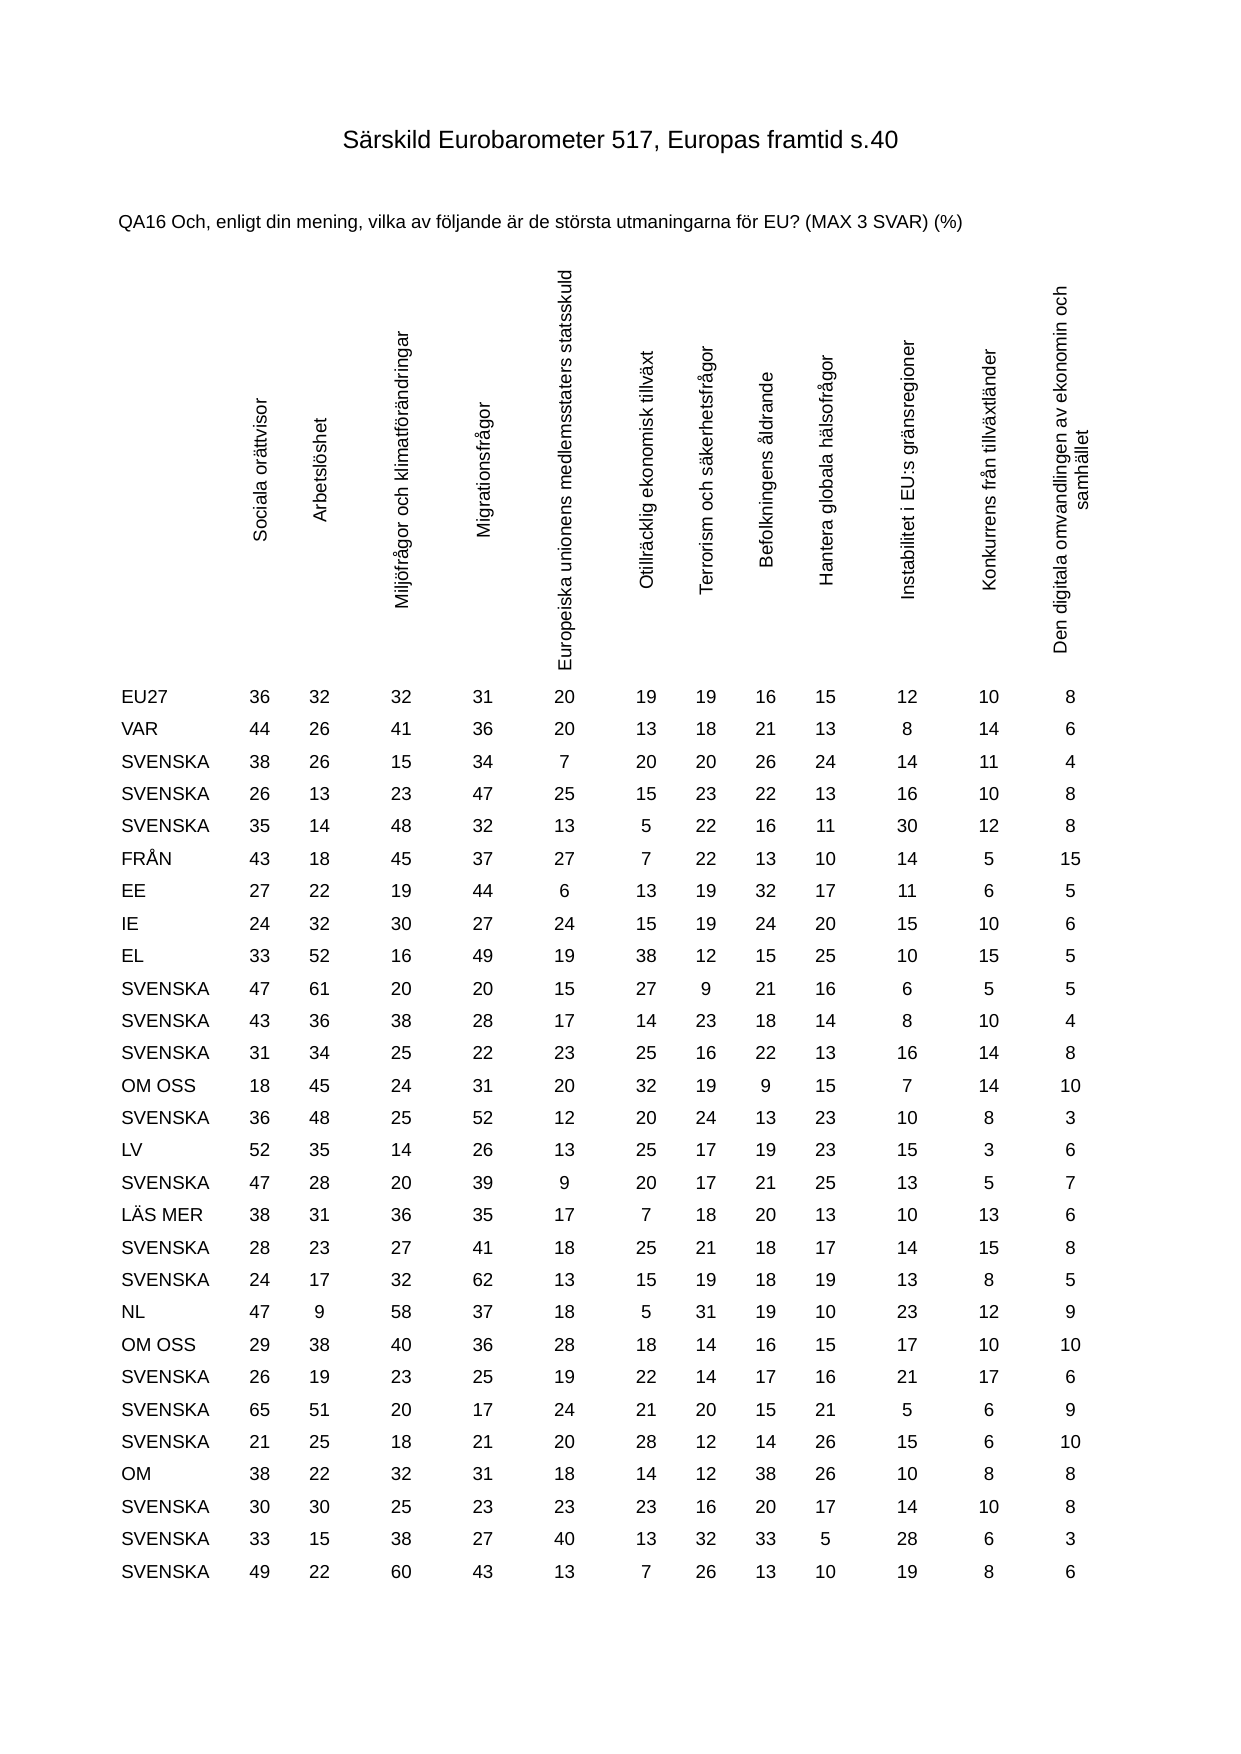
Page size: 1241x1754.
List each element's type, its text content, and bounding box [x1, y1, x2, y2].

table_cell 13 [513, 810, 616, 842]
table_cell 47 [453, 778, 512, 810]
table_cell EE [118, 875, 229, 907]
table_cell 20 [676, 1393, 736, 1425]
table_cell 27 [453, 907, 512, 939]
table_cell 15 [1019, 842, 1122, 875]
table_cell 32 [616, 1069, 676, 1101]
table_header Europeiska unionens medlemsstaters statsskuld [513, 260, 616, 680]
table_cell 21 [676, 1231, 736, 1263]
table_cell 34 [453, 745, 512, 777]
table_cell 20 [676, 745, 736, 777]
table_cell 7 [513, 745, 616, 777]
table_cell 23 [349, 1361, 453, 1393]
table_cell 36 [453, 713, 512, 745]
table_cell 20 [349, 1166, 453, 1199]
table_cell 30 [855, 810, 959, 842]
table_cell 19 [290, 1361, 349, 1393]
table_cell 52 [290, 940, 349, 972]
table_cell 35 [230, 810, 289, 842]
table_cell SVENSKA [118, 1490, 229, 1523]
table_cell 5 [1019, 1264, 1122, 1296]
table_cell 29 [230, 1328, 289, 1361]
table_cell 6 [1019, 1199, 1122, 1231]
table_cell 20 [616, 1166, 676, 1199]
table_cell 44 [230, 713, 289, 745]
table_cell 43 [230, 1004, 289, 1037]
table_cell 10 [855, 940, 959, 972]
table_cell 18 [230, 1069, 289, 1101]
table_cell 23 [616, 1490, 676, 1523]
table_cell 18 [736, 1264, 795, 1296]
table_cell 10 [959, 1004, 1018, 1037]
table_cell 23 [855, 1296, 959, 1328]
table_cell SVENSKA [118, 1264, 229, 1296]
table_cell 13 [855, 1166, 959, 1199]
table_cell 23 [453, 1490, 512, 1523]
table_cell 13 [616, 1523, 676, 1555]
table_cell 14 [349, 1134, 453, 1166]
table_cell 28 [513, 1328, 616, 1361]
table_cell 22 [290, 1555, 349, 1587]
table_cell 14 [676, 1361, 736, 1393]
table_cell 18 [349, 1425, 453, 1458]
table_cell 8 [855, 1004, 959, 1037]
table_cell 25 [616, 1037, 676, 1069]
table_cell 22 [676, 842, 736, 875]
table_cell 24 [513, 1393, 616, 1425]
table_cell 13 [616, 713, 676, 745]
table_cell 35 [453, 1199, 512, 1231]
table_cell 30 [290, 1490, 349, 1523]
table_cell 26 [795, 1425, 855, 1458]
table_cell 15 [855, 1425, 959, 1458]
table_cell 16 [676, 1490, 736, 1523]
table_cell 8 [959, 1555, 1018, 1587]
table_cell 10 [1019, 1425, 1122, 1458]
table_cell 12 [959, 1296, 1018, 1328]
table_cell 19 [616, 680, 676, 713]
table_cell 15 [855, 907, 959, 939]
table_cell 19 [349, 875, 453, 907]
table_cell 25 [290, 1425, 349, 1458]
table_cell 39 [453, 1166, 512, 1199]
table_cell 47 [230, 972, 289, 1004]
table_cell 33 [230, 1523, 289, 1555]
table_cell 11 [855, 875, 959, 907]
table_cell 25 [795, 940, 855, 972]
table_cell 24 [230, 907, 289, 939]
table_cell 51 [290, 1393, 349, 1425]
table_cell 19 [676, 1069, 736, 1101]
table_cell EU27 [118, 680, 229, 713]
table_cell 62 [453, 1264, 512, 1296]
table_cell 26 [795, 1458, 855, 1490]
table_cell 32 [349, 680, 453, 713]
table_cell 5 [1019, 972, 1122, 1004]
table_cell OM OSS [118, 1069, 229, 1101]
table_cell 49 [230, 1555, 289, 1587]
table_cell 19 [736, 1296, 795, 1328]
table_cell 15 [736, 1393, 795, 1425]
table_cell NL [118, 1296, 229, 1328]
table_cell 16 [676, 1037, 736, 1069]
table_cell 12 [855, 680, 959, 713]
table_cell 19 [513, 1361, 616, 1393]
table_cell 14 [616, 1004, 676, 1037]
table_cell 20 [736, 1199, 795, 1231]
table_cell 21 [616, 1393, 676, 1425]
table_cell 7 [855, 1069, 959, 1101]
table_cell 25 [513, 778, 616, 810]
table_cell FRÅN [118, 842, 229, 875]
table_cell 22 [290, 1458, 349, 1490]
table_header Otillräcklig ekonomisk tillväxt [616, 260, 676, 680]
table_cell 31 [453, 1458, 512, 1490]
table_cell 8 [1019, 1037, 1122, 1069]
table_cell 13 [513, 1134, 616, 1166]
table_cell 13 [616, 875, 676, 907]
table_cell 5 [616, 810, 676, 842]
table_cell 41 [349, 713, 453, 745]
table_cell 38 [736, 1458, 795, 1490]
table_cell SVENSKA [118, 1004, 229, 1037]
table_cell 17 [736, 1361, 795, 1393]
table_cell 5 [959, 842, 1018, 875]
table_cell 38 [349, 1523, 453, 1555]
table_cell 13 [855, 1264, 959, 1296]
table_cell 8 [1019, 1490, 1122, 1523]
table_cell 8 [959, 1264, 1018, 1296]
table_cell 9 [1019, 1393, 1122, 1425]
table_cell 15 [290, 1523, 349, 1555]
table_cell 8 [1019, 778, 1122, 810]
table_cell 5 [1019, 940, 1122, 972]
table_cell 10 [959, 680, 1018, 713]
table_cell 25 [795, 1166, 855, 1199]
table_cell 37 [453, 842, 512, 875]
table_cell 27 [513, 842, 616, 875]
table_cell 4 [1019, 1004, 1122, 1037]
table_header Konkurrens från tillväxtländer [959, 260, 1018, 680]
table_cell 43 [453, 1555, 512, 1587]
table_cell 40 [349, 1328, 453, 1361]
table_cell 6 [1019, 713, 1122, 745]
table_cell 38 [290, 1328, 349, 1361]
table_cell 7 [1019, 1166, 1122, 1199]
table_cell 8 [1019, 680, 1122, 713]
table_cell 18 [676, 1199, 736, 1231]
table_cell OM OSS [118, 1328, 229, 1361]
table_cell 15 [349, 745, 453, 777]
table_cell 12 [676, 1458, 736, 1490]
table_cell 7 [616, 842, 676, 875]
table_cell 24 [513, 907, 616, 939]
table_cell 20 [795, 907, 855, 939]
table_cell 16 [349, 940, 453, 972]
table_cell 14 [855, 1231, 959, 1263]
table_cell 5 [959, 1166, 1018, 1199]
table_cell 12 [513, 1101, 616, 1134]
table_cell 18 [736, 1004, 795, 1037]
table_cell 25 [349, 1101, 453, 1134]
table_cell 17 [676, 1166, 736, 1199]
table_cell 26 [290, 745, 349, 777]
table_cell 25 [616, 1231, 676, 1263]
table_cell 6 [1019, 1134, 1122, 1166]
table_cell 20 [513, 713, 616, 745]
table_cell 20 [513, 680, 616, 713]
table_cell 21 [795, 1393, 855, 1425]
table_cell 24 [736, 907, 795, 939]
table_cell 3 [1019, 1523, 1122, 1555]
table_cell 17 [855, 1328, 959, 1361]
table_header Sociala orättvisor [230, 260, 289, 680]
table_cell 26 [676, 1555, 736, 1587]
table_cell 35 [290, 1134, 349, 1166]
table_cell 19 [855, 1555, 959, 1587]
table_cell 26 [230, 778, 289, 810]
table_cell 11 [795, 810, 855, 842]
table_cell 17 [795, 1490, 855, 1523]
table_header Migrationsfrågor [453, 260, 512, 680]
table_cell 21 [736, 713, 795, 745]
table_cell VAR [118, 713, 229, 745]
table_cell 15 [616, 778, 676, 810]
table_cell 26 [453, 1134, 512, 1166]
table_cell 18 [616, 1328, 676, 1361]
table_cell 19 [676, 1264, 736, 1296]
table_cell 25 [453, 1361, 512, 1393]
table_cell 61 [290, 972, 349, 1004]
table_cell 10 [795, 842, 855, 875]
table_cell 38 [230, 745, 289, 777]
table_cell 32 [349, 1458, 453, 1490]
table_cell 31 [230, 1037, 289, 1069]
table_cell 13 [290, 778, 349, 810]
table_cell SVENSKA [118, 1037, 229, 1069]
table_cell 10 [959, 778, 1018, 810]
table_cell 24 [676, 1101, 736, 1134]
table_cell 13 [736, 1555, 795, 1587]
table_cell 22 [453, 1037, 512, 1069]
table_header Miljöfrågor och klimatförändringar [349, 260, 453, 680]
table_cell 12 [676, 940, 736, 972]
table_cell 20 [513, 1069, 616, 1101]
table_cell 10 [855, 1199, 959, 1231]
table_cell 32 [676, 1523, 736, 1555]
table_cell 19 [676, 907, 736, 939]
table_cell 14 [676, 1328, 736, 1361]
table_header Befolkningens åldrande [736, 260, 795, 680]
table_cell 36 [290, 1004, 349, 1037]
table_cell LÄS MER [118, 1199, 229, 1231]
table_cell 17 [513, 1004, 616, 1037]
table_cell 13 [795, 713, 855, 745]
table_cell 8 [1019, 810, 1122, 842]
table_cell 14 [855, 842, 959, 875]
table_cell 15 [855, 1134, 959, 1166]
table_cell 20 [453, 972, 512, 1004]
table_cell 18 [513, 1458, 616, 1490]
table_cell 14 [795, 1004, 855, 1037]
table_cell 14 [959, 713, 1018, 745]
table_cell 6 [855, 972, 959, 1004]
table_cell 25 [616, 1134, 676, 1166]
table_cell 13 [513, 1264, 616, 1296]
table_cell 27 [349, 1231, 453, 1263]
table_cell 32 [290, 907, 349, 939]
table_cell 9 [1019, 1296, 1122, 1328]
table_cell 18 [290, 842, 349, 875]
table_cell 11 [959, 745, 1018, 777]
table_cell 4 [1019, 745, 1122, 777]
table_cell 21 [230, 1425, 289, 1458]
table_cell 15 [513, 972, 616, 1004]
table_cell 49 [453, 940, 512, 972]
table_cell 13 [795, 1037, 855, 1069]
table_cell 33 [736, 1523, 795, 1555]
table_cell 19 [513, 940, 616, 972]
table_cell 22 [290, 875, 349, 907]
table_cell 28 [616, 1425, 676, 1458]
table_cell 13 [513, 1555, 616, 1587]
table_cell 28 [855, 1523, 959, 1555]
table_cell 13 [795, 778, 855, 810]
table_cell SVENSKA [118, 972, 229, 1004]
table_cell 32 [349, 1264, 453, 1296]
table_cell 27 [616, 972, 676, 1004]
table_cell 8 [855, 713, 959, 745]
table_cell 60 [349, 1555, 453, 1587]
table_cell 32 [453, 810, 512, 842]
table_cell 43 [230, 842, 289, 875]
table_cell 13 [959, 1199, 1018, 1231]
table_cell 38 [616, 940, 676, 972]
table_cell 15 [616, 907, 676, 939]
table_cell 30 [230, 1490, 289, 1523]
table_cell 52 [230, 1134, 289, 1166]
table_cell 17 [795, 875, 855, 907]
table_cell 45 [290, 1069, 349, 1101]
table_cell 37 [453, 1296, 512, 1328]
table_cell 6 [1019, 907, 1122, 939]
table_header Hantera globala hälsofrågor [795, 260, 855, 680]
table_cell 9 [513, 1166, 616, 1199]
table_cell 5 [1019, 875, 1122, 907]
table_cell 22 [736, 1037, 795, 1069]
table_header Den digitala omvandlingen av ekonomin och samhället [1019, 260, 1122, 680]
table_cell 10 [1019, 1069, 1122, 1101]
table_cell 6 [513, 875, 616, 907]
table_cell 24 [349, 1069, 453, 1101]
table_cell 24 [230, 1264, 289, 1296]
table_cell 65 [230, 1393, 289, 1425]
table_cell 36 [230, 680, 289, 713]
table_cell 18 [676, 713, 736, 745]
table_cell 26 [230, 1361, 289, 1393]
table_cell 21 [453, 1425, 512, 1458]
table_cell 34 [290, 1037, 349, 1069]
table_cell 23 [676, 1004, 736, 1037]
table_cell 20 [616, 745, 676, 777]
table_cell 19 [676, 875, 736, 907]
table_cell 14 [736, 1425, 795, 1458]
table_cell 10 [959, 1490, 1018, 1523]
table_cell 58 [349, 1296, 453, 1328]
table_cell 18 [513, 1296, 616, 1328]
table_cell 44 [453, 875, 512, 907]
table_cell 15 [795, 1069, 855, 1101]
table_cell 10 [959, 1328, 1018, 1361]
table_cell 5 [959, 972, 1018, 1004]
table_cell 16 [736, 810, 795, 842]
table_cell 41 [453, 1231, 512, 1263]
table_cell 17 [795, 1231, 855, 1263]
table_cell 20 [736, 1490, 795, 1523]
table_cell 17 [453, 1393, 512, 1425]
table_cell SVENSKA [118, 745, 229, 777]
table_cell OM [118, 1458, 229, 1490]
table_cell 18 [513, 1231, 616, 1263]
table_cell 5 [616, 1296, 676, 1328]
table_cell 31 [453, 680, 512, 713]
table_cell 31 [453, 1069, 512, 1101]
table_cell 15 [959, 940, 1018, 972]
table_cell 17 [959, 1361, 1018, 1393]
table_cell 23 [676, 778, 736, 810]
table_cell 38 [230, 1199, 289, 1231]
table_cell 17 [513, 1199, 616, 1231]
table_cell 10 [855, 1101, 959, 1134]
table_cell 15 [795, 680, 855, 713]
table_cell 14 [959, 1069, 1018, 1101]
table_cell 48 [290, 1101, 349, 1134]
table_cell 24 [795, 745, 855, 777]
table_cell 10 [1019, 1328, 1122, 1361]
table_cell 52 [453, 1101, 512, 1134]
table_cell 9 [676, 972, 736, 1004]
table_cell 20 [513, 1425, 616, 1458]
table_cell 19 [676, 680, 736, 713]
table_cell 6 [959, 1425, 1018, 1458]
table_cell 5 [795, 1523, 855, 1555]
table_cell 47 [230, 1296, 289, 1328]
table_cell 6 [959, 875, 1018, 907]
table_cell 32 [736, 875, 795, 907]
table_cell 8 [1019, 1231, 1122, 1263]
table_cell 13 [795, 1199, 855, 1231]
table_cell 47 [230, 1166, 289, 1199]
table_cell IE [118, 907, 229, 939]
table_cell 21 [855, 1361, 959, 1393]
table_cell 15 [795, 1328, 855, 1361]
table_cell SVENSKA [118, 1555, 229, 1587]
table_cell SVENSKA [118, 1361, 229, 1393]
table_cell 27 [453, 1523, 512, 1555]
table_cell 20 [616, 1101, 676, 1134]
table_cell SVENSKA [118, 1425, 229, 1458]
table_cell SVENSKA [118, 778, 229, 810]
table_cell 16 [736, 680, 795, 713]
table_header [118, 260, 229, 680]
table_cell 14 [290, 810, 349, 842]
table_cell 20 [349, 972, 453, 1004]
table_cell 16 [795, 972, 855, 1004]
table_cell 28 [230, 1231, 289, 1263]
table_cell 22 [616, 1361, 676, 1393]
table_cell 10 [795, 1555, 855, 1587]
table_cell 18 [736, 1231, 795, 1263]
table_cell 14 [855, 1490, 959, 1523]
table_cell 19 [736, 1134, 795, 1166]
table_cell 26 [290, 713, 349, 745]
table_cell 23 [290, 1231, 349, 1263]
table_cell 36 [453, 1328, 512, 1361]
table_cell 14 [616, 1458, 676, 1490]
table_cell 22 [736, 778, 795, 810]
table_cell 23 [513, 1490, 616, 1523]
table_cell 13 [736, 842, 795, 875]
table_cell 15 [959, 1231, 1018, 1263]
table_cell 38 [349, 1004, 453, 1037]
table_cell 36 [349, 1199, 453, 1231]
table_cell 25 [349, 1037, 453, 1069]
table_cell 9 [290, 1296, 349, 1328]
table_cell SVENSKA [118, 1166, 229, 1199]
table_cell 15 [736, 940, 795, 972]
table_cell 3 [1019, 1101, 1122, 1134]
table_cell 6 [959, 1523, 1018, 1555]
table_cell 14 [959, 1037, 1018, 1069]
table_cell 7 [616, 1555, 676, 1587]
table_cell 30 [349, 907, 453, 939]
table_cell 17 [290, 1264, 349, 1296]
table_cell 36 [230, 1101, 289, 1134]
table_cell 8 [1019, 1458, 1122, 1490]
table_cell 7 [616, 1199, 676, 1231]
table_cell 28 [290, 1166, 349, 1199]
table_cell 23 [795, 1101, 855, 1134]
table_cell 5 [855, 1393, 959, 1425]
table_cell 23 [513, 1037, 616, 1069]
table_cell 12 [959, 810, 1018, 842]
table_cell 23 [795, 1134, 855, 1166]
table_cell 6 [1019, 1555, 1122, 1587]
table_cell 28 [453, 1004, 512, 1037]
table_cell 16 [855, 1037, 959, 1069]
table_cell 16 [855, 778, 959, 810]
table_cell 38 [230, 1458, 289, 1490]
table_cell 27 [230, 875, 289, 907]
table_cell 3 [959, 1134, 1018, 1166]
table_cell 22 [676, 810, 736, 842]
table_cell 17 [676, 1134, 736, 1166]
table_cell 8 [959, 1101, 1018, 1134]
table_cell EL [118, 940, 229, 972]
table_cell 21 [736, 972, 795, 1004]
table_cell 26 [736, 745, 795, 777]
table_cell 10 [795, 1296, 855, 1328]
table_cell 16 [736, 1328, 795, 1361]
table_cell 31 [676, 1296, 736, 1328]
table_cell 15 [616, 1264, 676, 1296]
table_cell 9 [736, 1069, 795, 1101]
table_cell 6 [1019, 1361, 1122, 1393]
table_cell SVENSKA [118, 1231, 229, 1263]
table_cell 16 [795, 1361, 855, 1393]
table_cell LV [118, 1134, 229, 1166]
table_cell 10 [855, 1458, 959, 1490]
text QA16 Och, enligt din mening, vilka av följande är de största utmaningarna för EU? (MAX 3 SVAR) (%) [118, 211, 1122, 232]
table_cell SVENSKA [118, 1523, 229, 1555]
table_header Terrorism och säkerhetsfrågor [676, 260, 736, 680]
table_cell 13 [736, 1101, 795, 1134]
table_cell 48 [349, 810, 453, 842]
table_cell 21 [736, 1166, 795, 1199]
table_header Instabilitet i EU:s gränsregioner [855, 260, 959, 680]
table_cell 25 [349, 1490, 453, 1523]
table_cell 10 [959, 907, 1018, 939]
table_cell SVENSKA [118, 810, 229, 842]
table_cell 32 [290, 680, 349, 713]
table_cell 14 [855, 745, 959, 777]
table_cell SVENSKA [118, 1393, 229, 1425]
table_cell 33 [230, 940, 289, 972]
table_cell 23 [349, 778, 453, 810]
table_cell 31 [290, 1199, 349, 1231]
table_cell 45 [349, 842, 453, 875]
table_cell 19 [795, 1264, 855, 1296]
table_cell SVENSKA [118, 1101, 229, 1134]
table_cell 20 [349, 1393, 453, 1425]
table_header Arbetslöshet [290, 260, 349, 680]
table_cell 12 [676, 1425, 736, 1458]
table_cell 6 [959, 1393, 1018, 1425]
table_cell 40 [513, 1523, 616, 1555]
table_cell 8 [959, 1458, 1018, 1490]
